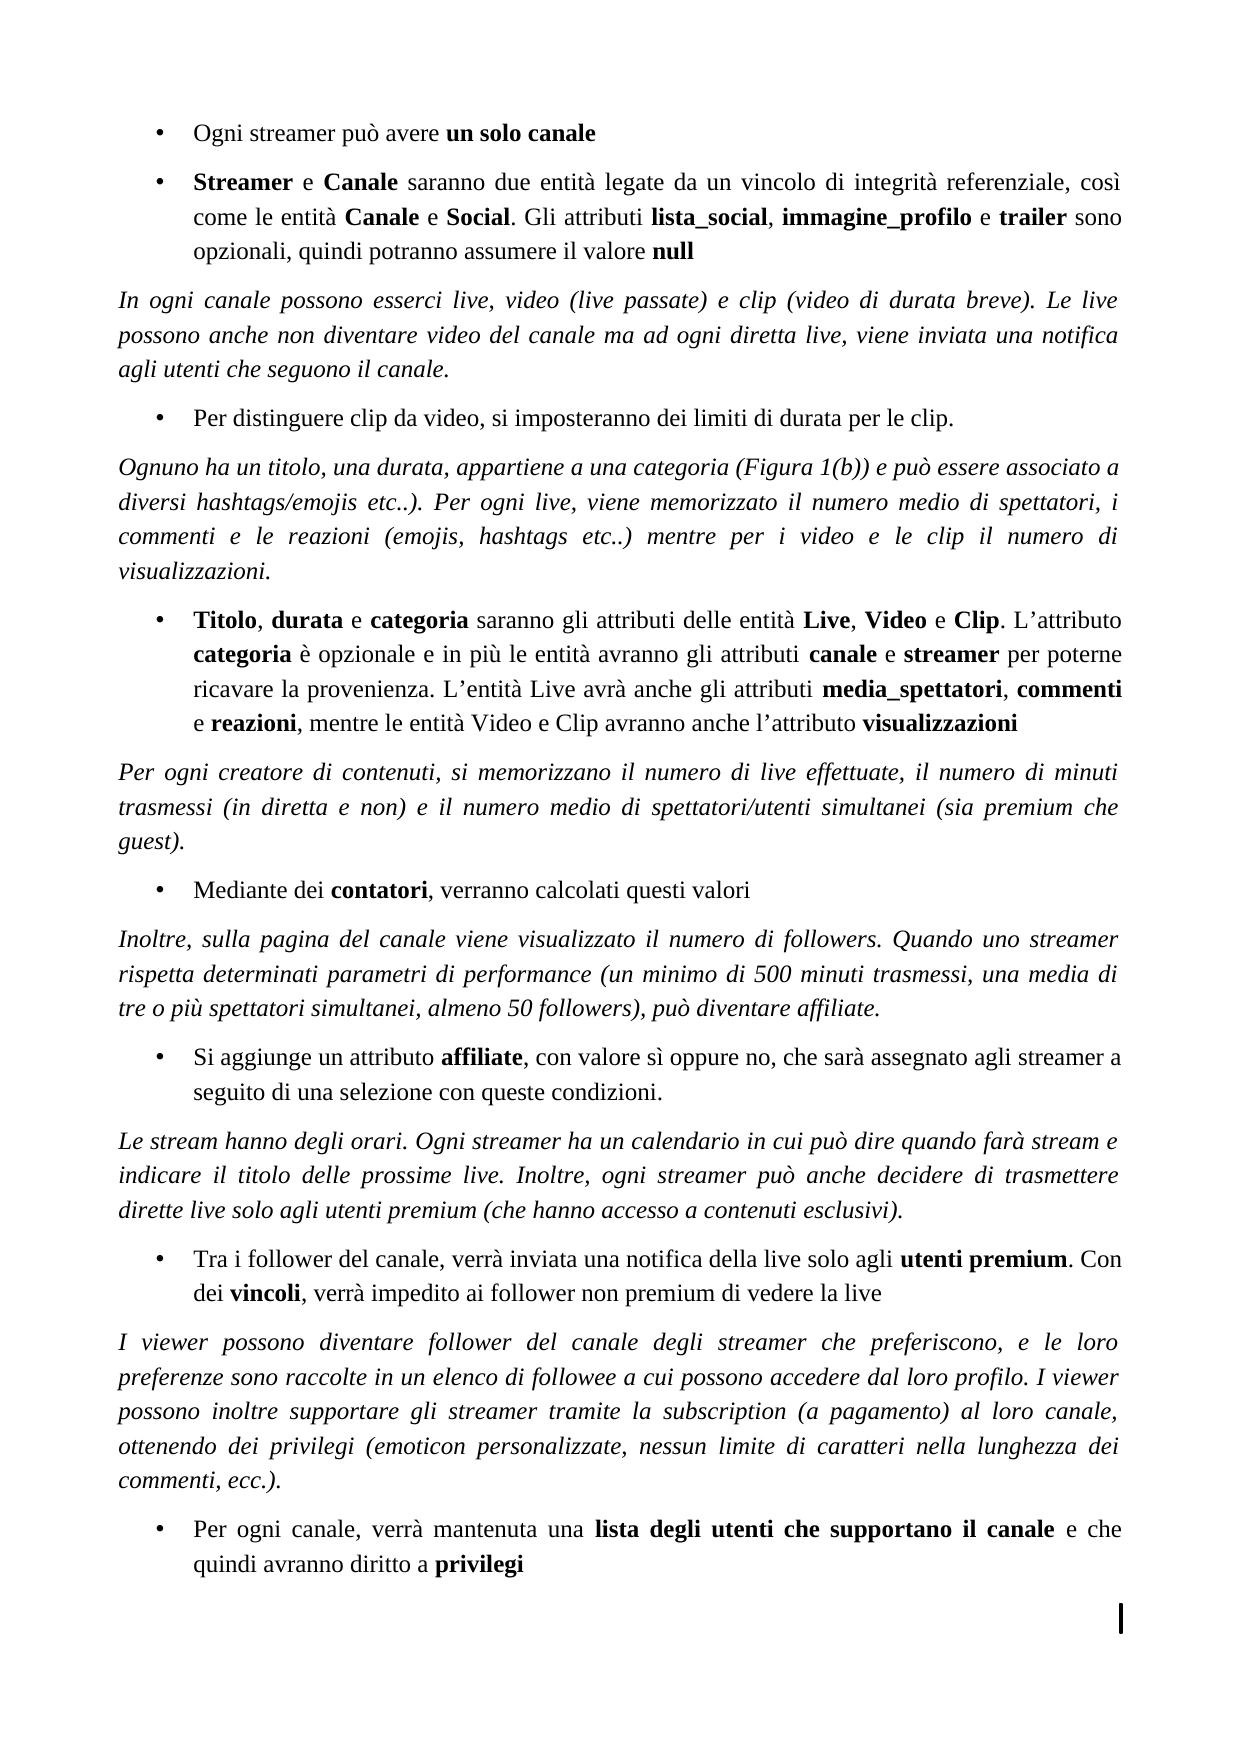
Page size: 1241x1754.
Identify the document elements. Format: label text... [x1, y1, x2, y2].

list Ogni streamer può avere un solo canale [156, 118, 1122, 147]
list Streamer e Canale saranno due entità legate da un vincolo di integrità referenziale, così come le entità Canale e Social. Gli attributi lista_social, immagine_profilo e trailer sono opzionali, quindi potranno assumere il valore null [156, 167, 1122, 265]
text Ognuno ha un titolo, una durata, appartiene a una categoria (Figura 1(b)) e può essere associato a diversi hashtags/emojis etc..). Per ogni live, viene memorizzato il numero medio di spettatori, i commenti e le reazioni (emojis, hashtags etc..) mentre per i video e le clip il numero di visualizzazioni. [118, 452, 1122, 584]
list Si aggiunge un attributo affiliate, con valore sì oppure no, che sarà assegnato agli streamer a seguito di una selezione con queste condizioni. [156, 1042, 1122, 1106]
text Le stream hanno degli orari. Ogni streamer ha un calendario in cui può dire quando farà stream e indicare il titolo delle prossime live. Inoltre, ogni streamer può anche decidere di trasmettere dirette live solo agli utenti premium (che hanno accesso a contenuti esclusivi). [118, 1126, 1122, 1224]
list Mediante dei contatori, verranno calcolati questi valori [156, 875, 1122, 904]
text Inoltre, sulla pagina del canale viene visualizzato il numero di followers. Quando uno streamer rispetta determinati parametri di performance (un minimo di 500 minuti trasmessi, una media di tre o più spettatori simultanei, almeno 50 followers), può diventare affiliate. [118, 924, 1122, 1022]
text I viewer possono diventare follower del canale degli streamer che preferiscono, e le loro preferenze sono raccolte in un elenco di followee a cui possono accedere dal loro profilo. I viewer possono inoltre supportare gli streamer tramite la subscription (a pagamento) al loro canale, ottenendo dei privilegi (emoticon personalizzate, nessun limite di caratteri nella lunghezza dei commenti, ecc.). [118, 1327, 1122, 1494]
list Titolo, durata e categoria saranno gli attributi delle entità Live, Video e Clip. L’attributo categoria è opzionale e in più le entità avranno gli attributi canale e streamer per poterne ricavare la provenienza. L’entità Live avrà anche gli attributi media_spettatori, commenti e reazioni, mentre le entità Video e Clip avranno anche l’attributo visualizzazioni [156, 605, 1122, 737]
text In ogni canale possono esserci live, video (live passate) e clip (video di durata breve). Le live possono anche non diventare video del canale ma ad ogni diretta live, viene inviata una notifica agli utenti che seguono il canale. [118, 285, 1122, 383]
list Tra i follower del canale, verrà inviata una notifica della live solo agli utenti premium. Con dei vincoli, verrà impedito ai follower non premium di vedere la live [156, 1244, 1122, 1307]
list Per distinguere clip da video, si imposteranno dei limiti di durata per le clip. [156, 403, 1122, 432]
list Per ogni canale, verrà mantenuta una lista degli utenti che supportano il canale e che quindi avranno diritto a privilegi [156, 1514, 1122, 1578]
text Per ogni creatore di contenuti, si memorizzano il numero di live effettuate, il numero di minuti trasmessi (in diretta e non) e il numero medio di spettatori/utenti simultanei (sia premium che guest). [118, 757, 1122, 855]
